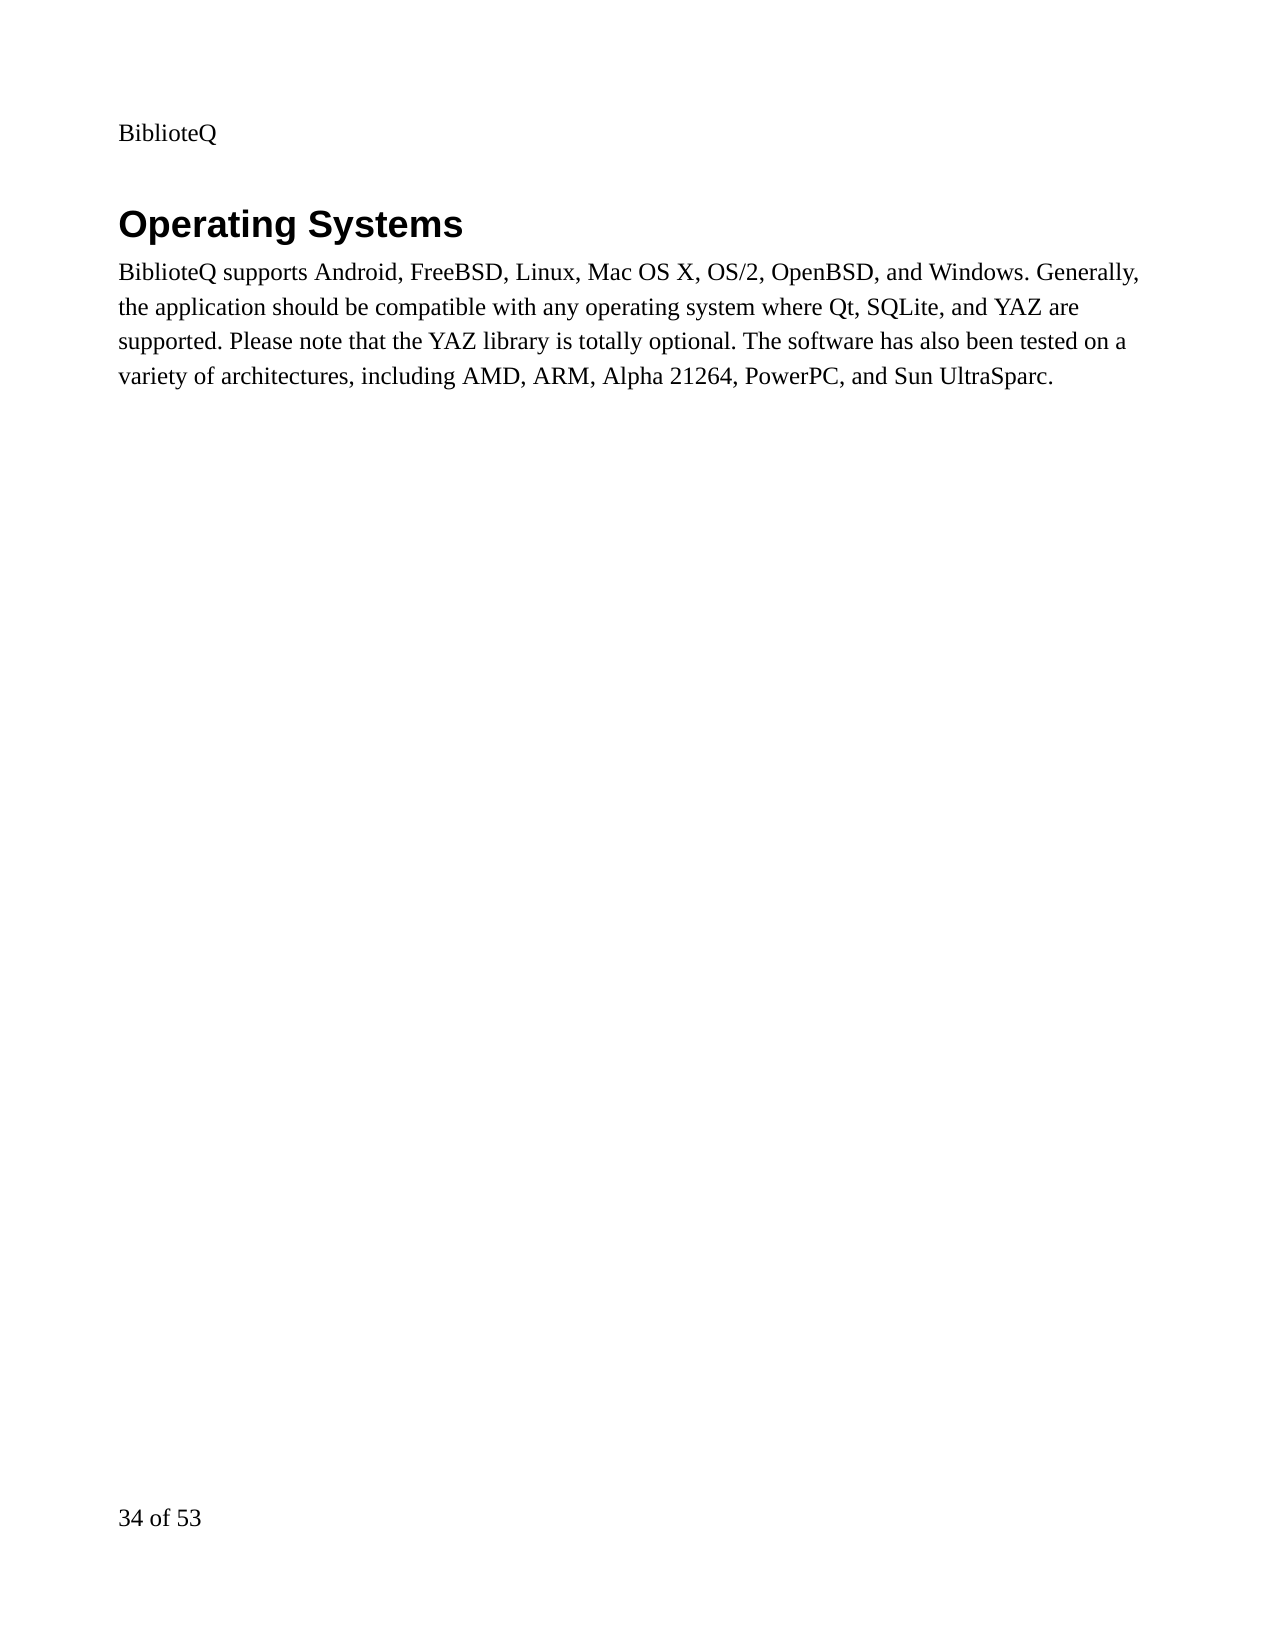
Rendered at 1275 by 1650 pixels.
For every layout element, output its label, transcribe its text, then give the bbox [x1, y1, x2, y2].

text BiblioteQ supports Android, FreeBSD, Linux, Mac OS X, OS/2, OpenBSD, and Windows. Generally, the application should be compatible with any operating system where Qt, SQLite, and YAZ are supported. Please note that the YAZ library is totally optional. The software has also been tested on a variety of architectures, including AMD, ARM, Alpha 21264, PowerPC, and Sun UltraSparc. [118, 257, 1157, 390]
subtitle Operating Systems [118, 201, 1157, 245]
